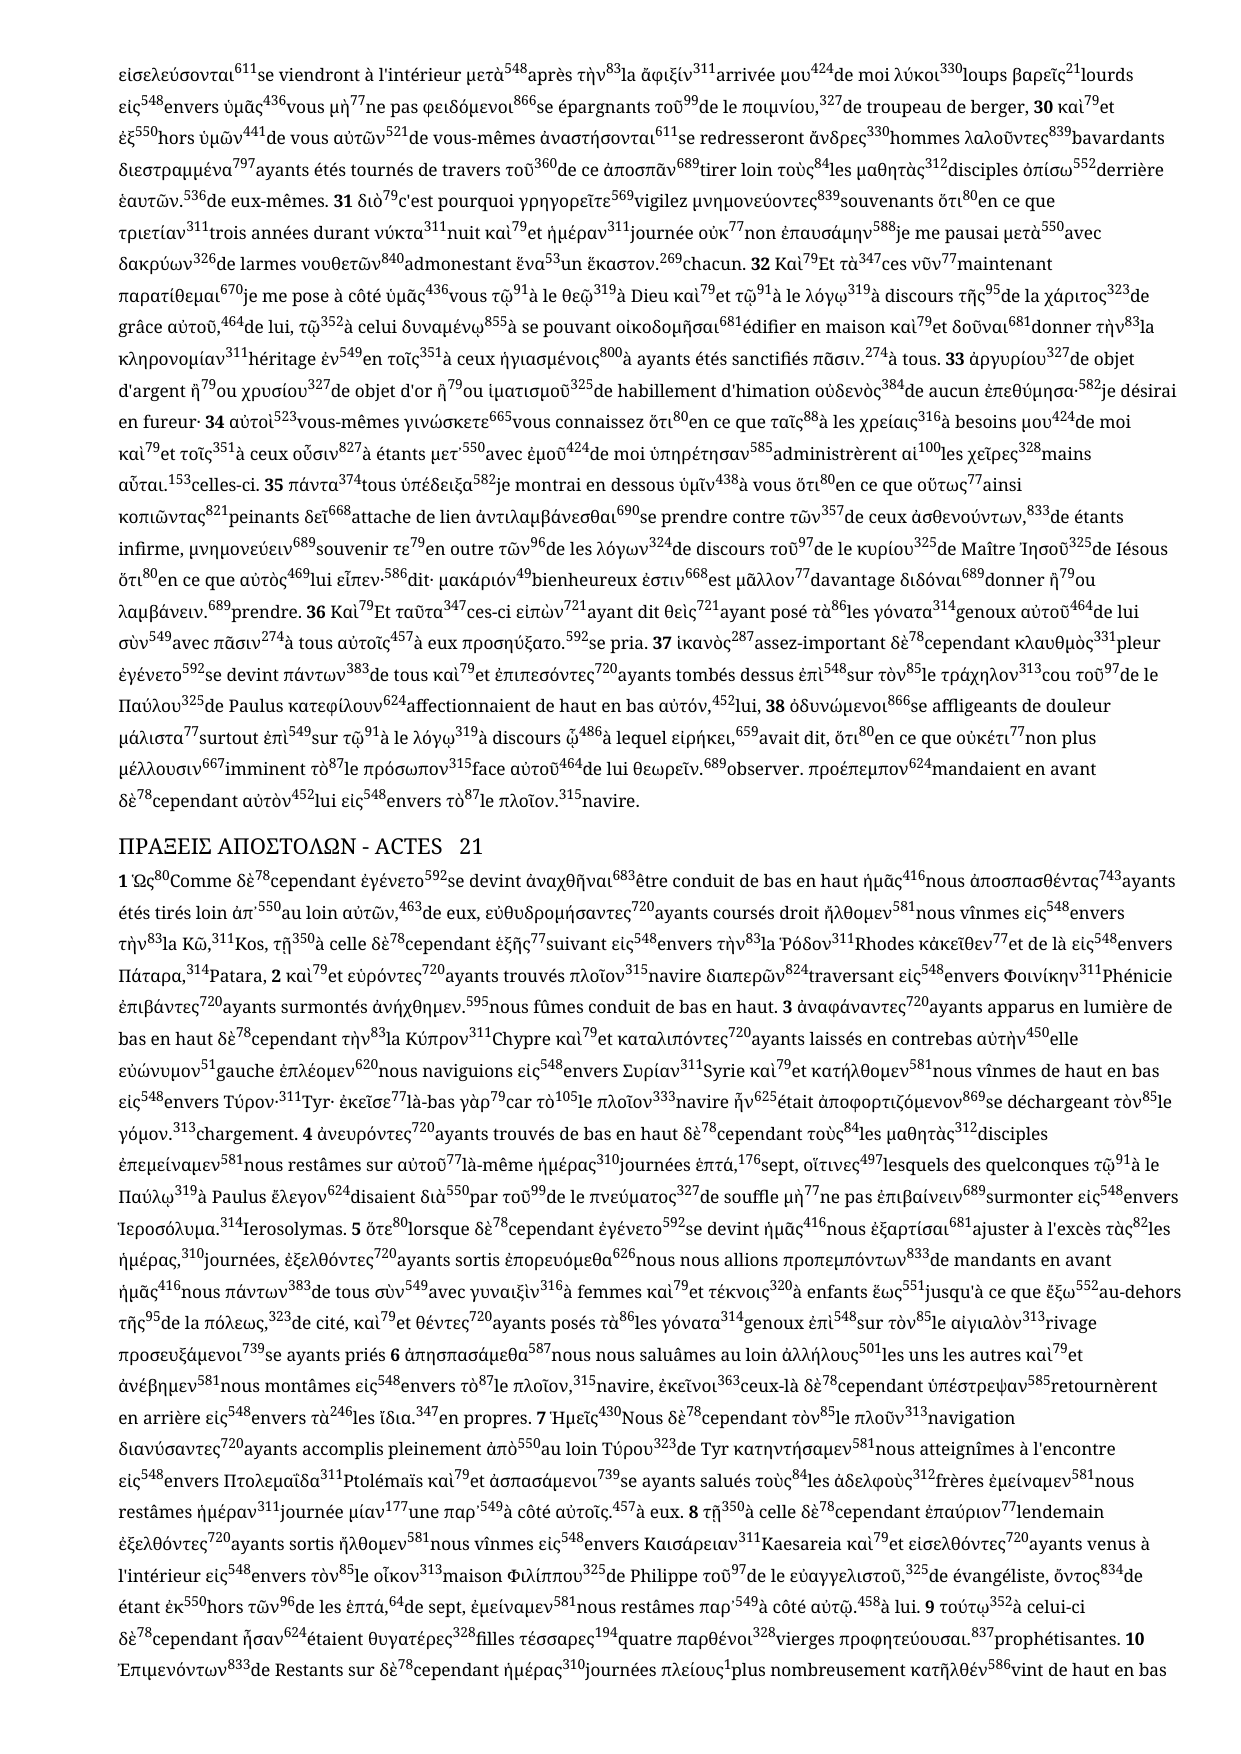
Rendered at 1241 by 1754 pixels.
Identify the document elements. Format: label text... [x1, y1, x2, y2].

text 1 Μετὰ548Après δὲ78cependant τὸ348ce παύσασθαι682se pauser τὸν85le θόρυβον313tumulte μεταπεμψάμενος740se ayant mandé au-delà ὁ103le Παῦλος331Paulus τοὺς84les μαθητὰς312disciples καὶ79et παρακαλέσας,721ayant appelé à côté, ἀσπασάμενος740se ayant salué ἐξῆλθεν586sortit πορεύεσθαι690se aller εἰς548envers Μακεδονίαν.311Macédoine. 2 διελθὼν721ayant passé à travers δὲ78cependant τὰ86les μέρη314parts ἐκεῖνα139ces-là καὶ79et παρακαλέσας721ayant appelé à côté αὐτοὺς451eux λόγῳ319à discours πολλῷ275à nombreux ἦλθεν586vint εἰς548envers τὴν83la Ἑλλάδα311Hellas 3 ποιήσας721ayant fait τε79en outre μῆνας312mois τρεῖς·178trois· γενομένης732de se ayante devenue ἐπιβουλῆς323de complot αὐτῷ458à lui ὑπὸ550sous τῶν96de les Ἰουδαίων64de Ioudaiens μέλλοντι828à imminant ἀνάγεσθαι692être conduit de bas en haut εἰς548envers τὴν83la Συρίαν,311Syrie, ἐγένετο592se devint γνώμης323de opinion τοῦ360de ce ὑποστρέφειν689retourner en arrière διὰ550par Μακεδονίας.323de Macédoine. 4 συνείπετο631se accompagnait δὲ78cependant αὐτῷ458à lui Σώπατρος331Sopatros Πύρρου325de Pyrrhus Βεροιαῖος,71De Bérée, Θεσσαλονικέων324de Thessaloniciens δὲ78cependant Ἀρίσταρχος331Aristarque καὶ79et Σεκοῦνδος,331Sekoundos, καὶ79et Γάϊος331Gaios Δερβαῖος71Derbéen καὶ79et Τιμόθεος,331Timotheos, Ἀσιανοὶ330Asiatiques δὲ78cependant Τύχικος331Tuchikos καὶ79et Τρόφιμος.331Trophimos. 5 οὗτοι363ceux-ci δὲ78cependant προσελθόντες720ayants venus vers ἔμενον624restaient ἡμᾶς416nous ἐν549en Τρῳάδι,317à Troas, 6 ἡμεῖς430nous δὲ78cependant ἐξεπλεύσαμεν581nous naviguâmes dehors μετὰ548après τὰς82les ἡμέρας310journées τῶν98de les ἀζύμων66de sans levains ἀπὸ550au loin Φιλίππων324de Philippes καὶ79et ἤλθομεν581nous vînmes πρὸς548vers αὐτοὺς451eux εἰς548envers τὴν83la Τρῳάδα311Troas ἄχρι552jusqu'à l'extrémité ἡμερῶν322de journées πέντε,188de cinq, οὗ77où διετρίψαμεν581nous grattâmes à travers ἡμέρας310journées ἑπτά.176sept. 7 Ἐν549En δὲ78cependant τῇ89à la μιᾷ57à une τῶν98de les σαββάτων326de sabbats συνηγμένων806de ayants étés menés ensemble ἡμῶν423de nous κλάσαι681casser ἄρτον,313pain, ὁ103le Παῦλος331Paulus διελέγετο631se dialoguait αὐτοῖς457à eux μέλλων840imminant ἐξιέναι689aller dehors τῇ350à celle ἐπαύριον,77lendemain, παρέτεινέν625prolongeait τε79en outre τὸν85le λόγον313discours μέχρι552jusqu'à μεσονυκτίου.327de minuit. 8 ἦσαν624étaient δὲ78cependant λαμπάδες328lampes ἱκαναὶ19assez-importantes ἐν549en τῷ93à le ὑπερῴῳ321à partie au-dessus οὗ77où ἦμεν620nous étions συνηγμένοι.812ayants étés menés ensemble. 9 καθεζόμενος867se siégeant δέ78cependant τις287un quelconque νεανίας331adolescent ὀνόματι321à nom Εὔτυχος331Eutuchos ἐπὶ550sur τῆς95de la θυρίδος,323de fenêtre, καταφερόμενος891étant porté de haut en bas ὕπνῳ319à sommeil βαθεῖ10à profond διαλεγομένου861de se dialoguant τοῦ97de le Παύλου325de Paulus ἐπὶ548sur πλεῖον,73plus nombreusement, κατενεχθεὶς760ayant été porté de haut en bas ἀπὸ550au loin τοῦ97de le ὕπνου325de sommeil ἔπεσεν586tomba ἀπὸ550au loin τοῦ99de le τριστέγου327de troisième toiture κάτω77vers le bas καὶ79et ἤρθη600fut levé νεκρός.71mort. 10 καταβὰς721ayant descendu δὲ78cependant ὁ103le Παῦλος331Paulus ἐπέπεσεν586tomba dessus αὐτῷ458à lui καὶ79et συμπεριλαβὼν721ayant pris autour avec εἶπεν·586dit· μὴ77ne pas θορυβεῖσθε,577soyez tumultués, ἡ101la γὰρ79car ψυχὴ329âme αὐτοῦ464de lui ἐν549en αὐτῷ458à lui ἐστιν.668est. 11 ἀναβὰς721ayant monté δὲ78cependant καὶ79et κλάσας721ayant cassé τὸν85le ἄρτον313pain καὶ79et γευσάμενος740se ayant goûté ἐφ᾽548sur ἱκανόν53assez-important τε79en outre ὁμιλήσας721ayant conversé ἄχρι552jusqu'à l'extrémité αὐγῆς,323de irradiation, οὕτως77ainsi ἐξῆλθεν.586sortit. 12 ἤγαγον585conduisirent δὲ78cependant τὸν85le παῖδα313jeune servant ζῶντα822vivant καὶ79et παρεκλήθησαν599furent appelé à côté οὐ77non μετρίως.77mesurément. 13 Ἡμεῖς430Nous δὲ78cependant προελθόντες720ayants venus devant ἐπὶ548sur τὸ87le πλοῖον315navire ἀνήχθημεν595nous fûmes conduit de bas en haut ἐπὶ548sur τὴν83la Ἆσσον311Assos ἐκεῖθεν77de là μέλλοντες839imminants ἀναλαμβάνειν689prendre de bas en haut τὸν85le Παῦλον·313Paulus· οὕτως77ainsi γὰρ79car διατεταγμένος792se ayant ordonné au-travers ἦν625était μέλλων840imminant αὐτὸς542lui-même πεζεύειν.689voyager à pied. 14 ὡς80comme δὲ78cependant συνέβαλλεν625jetait ensemble ἡμῖν419à nous εἰς548envers τὴν83la Ἆσσον,311Assos, ἀναλαβόντες720ayants pris de bas en haut αὐτὸν452lui ἤλθομεν581nous vînmes εἰς548envers Μιτυλήνην,311Mytilène, 15 κἀκεῖθεν77et de là ἀποπλεύσαντες720ayants navigués au loin τῇ350à celle ἐπιούσῃ826à survenante κατηντήσαμεν581nous atteignîmes à l'encontre ἄντικρυς552contre face Χίου,323de Chios, τῇ89à la δὲ78cependant ἑτέρᾳ376à autre-différente παρεβάλομεν581nous jetâmes à côté εἰς548envers Σάμον,311Samos, τῇ350à celle δὲ78cependant ἐχομένῃ853à se ayante ἤλθομεν581nous vînmes εἰς548envers Μίλητον.311Milet. 16 κεκρίκει659avait jugé γὰρ79car ὁ103le Παῦλος331Paulus παραπλεῦσαι681naviguer à côté τὴν83la Ἔφεσον,311Éphèse, ὅπως80de telle manière que μὴ77ne pas γένηται905que se devienne αὐτῷ458à lui χρονοτριβῆσαι681passer du temps sur sentier ἐν549en τῇ89à la Ἀσίᾳ·317à Asie· ἔσπευδεν625hâtait γὰρ79car εἰ80si δυνατὸν49puissant εἴη700que soit αὐτῷ458à lui τὴν83la ἡμέραν311journée τῆς95de la πεντηκοστῆς323de pentecôte γενέσθαι682se devenir εἰς548envers Ἱεροσόλυμα.314Ierosolymas. 17 Ἀπὸ550Au loin δὲ78cependant τῆς95de la Μιλήτου323de Milet πέμψας721ayant mandé εἰς548envers Ἔφεσον311Éphèse μετεκαλέσατο592se appela avec au-delà τοὺς84les πρεσβυτέρους52plus anciens τῆς95de la ἐκκλησίας.323de église. 18 ὡς80comme δὲ78cependant παρεγένοντο591se devinrent à côté πρὸς548vers αὐτὸν452lui εἶπεν586dit αὐτοῖς·457à eux· Ὑμεῖς447Vous ἐπίστασθε,671vous vous établissez sûrement, ἀπὸ550au loin πρώτης209de première ἡμέρας323de journée ἀφ᾽550au loin ἧς490de laquelle ἐπέβην582je surmontai εἰς548envers τὴν83la Ἀσίαν,311Asie, πῶς77comment? μεθ᾽550avec ὑμῶν441de vous τὸν85le πάντα269tout χρόνον313temps ἐγενόμην,588je me devins, 19 δουλεύων840étant esclave τῷ91à le κυρίῳ319à Maître μετὰ550avec πάσης279de toute ταπεινοφροσύνης323de basse émotion καὶ79et δακρύων326de larmes καὶ79et πειρασμῶν324de tentations τῶν357de ceux συμβάντων715de ayants arrivés avec μοι420à moi ἐν549en ταῖς88à les ἐπιβουλαῖς316à complots τῶν96de les Ἰουδαίων,64de Ioudaiens, 20 ὡς77comme οὐδὲν375aucun ὑπεστειλάμην588je me soustrayai τῶν359de ces συμφερόντων835de étants opportun τοῦ360de ce μὴ77ne pas ἀναγγεῖλαι681annoncer de bas en haut ὑμῖν438à vous καὶ79et διδάξαι681enseigner ὑμᾶς436vous δημοσίᾳ57à publique καὶ79et κατ᾽548selon οἴκους,312maisons, 21 διαμαρτυρόμενος867se passant témoignage Ἰουδαίοις58à Ioudaiens τε79en outre καὶ79et Ἕλλησιν318à Hellèns τὴν344celle εἰς548envers θεὸν313Dieu μετάνοιαν311transintelligence καὶ79et πίστιν311croyance εἰς548envers τὸν85le κύριον313Maître ἡμῶν423de nous Ἰησοῦν.313Iésous. 22 Καὶ79Et νῦν77maintenant ἰδοὺ306voici δεδεμένος813ayant été attaché de lien ἐγὼ431moi τῷ93à le πνεύματι321à souffle πορεύομαι670je me vais εἰς548envers Ἰερουσαλὴμ311Ierousalem τὰ347ces ἐν549en αὐτῇ456à elle συναντήσοντά763qui rencontreront avec μοι420à moi μὴ77ne pas εἰδώς,783ayant su, 23 πλὴν79toutefois ὅτι80en ce que τὸ105le πνεῦμα333souffle τὸ105le ἅγιον24saint κατὰ548selon πόλιν311cité διαμαρτύρεταί674se passe témoignage μοι420à moi λέγον842disant ὅτι80en ce que δεσμὰ332liens καὶ79et θλίψεις328oppressions με417moi μένουσιν.667restent. 24 ἀλλ᾽79mais οὐδενὸς281de aucun λόγου325de discours ποιοῦμαι670je me fais τὴν83la ψυχὴν311âme τιμίαν51de valeur ἐμαυτῷ509à moi-même ὡς80comme τελειῶσαι681perfectionner τὸν85le δρόμον313course μου424de moi καὶ79et τὴν83la διακονίαν311service ἣν478laquelle ἔλαβον582je pris παρὰ550à côté τοῦ97de le κυρίου325de Maître Ἰησοῦ,325de Iésous, διαμαρτύρασθαι682se passer témoignage τὸ87le εὐαγγέλιον315évangile τῆς95de la χάριτος323de grâce τοῦ97de le θεοῦ.325de Dieu. 25 Καὶ79Et νῦν77maintenant ἰδοὺ306voici ἐγὼ431moi οἶδα638j'ai su ὅτι80en ce que οὐκέτι77non plus ὄψεσθε609vous vous verrez τὸ87le πρόσωπόν315face μου424de moi ὑμεῖς447vous πάντες286tous ἐν549en οἷς485à lesquels διῆλθον582je passai à travers κηρύσσων840annonçant τὴν83la βασιλείαν.311royauté. 26 διότι80parce que μαρτύρομαι670je me rends témoignage ὑμῖν438à vous ἐν549en τῇ89à la σήμερον77aujourd'hui ἡμέρᾳ317à journée ὅτι80en ce que καθαρός47pur εἰμι664je suis ἀπὸ550au loin τοῦ99de le αἵματος327de sang πάντων·383de tous· 27 οὐ77non γὰρ79car ὑπεστειλάμην588je me soustrayai τοῦ360de ce μὴ77ne pas ἀναγγεῖλαι681annoncer de bas en haut πᾶσαν267toute τὴν83la βουλὴν311dessein τοῦ97de le θεοῦ325de Dieu ὑμῖν.438à vous. 28 προσέχετε569attenez ἑαυτοῖς519à vous-mêmes καὶ79et παντὶ277à tout τῷ93à le ποιμνίῳ,321à troupeau de berger, ἐν549en ᾧ488à lequel ὑμᾶς436vous τὸ105le πνεῦμα333souffle τὸ105le ἅγιον24saint ἔθετο592se posa ἐπισκόπους312superviseurs ποιμαίνειν689berger τὴν83la ἐκκλησίαν311église τοῦ97de le θεοῦ,325de Dieu, ἣν478laquelle περιεποιήσατο592se produisit autour διὰ550par τοῦ259de le αἵματος327de sang τοῦ257de le ἰδίου.127de en propre. 29 ἐγὼ431moi οἶδα638j'ai su ὅτι80en ce que εἰσελεύσονται611se viendront à l'intérieur μετὰ548après τὴν83la ἄφιξίν311arrivée μου424de moi λύκοι330loups βαρεῖς21lourds εἰς548envers ὑμᾶς436vous μὴ77ne pas φειδόμενοι866se épargnants τοῦ99de le ποιμνίου,327de troupeau de berger, 30 καὶ79et ἐξ550hors ὑμῶν441de vous αὐτῶν521de vous-mêmes ἀναστήσονται611se redresseront ἄνδρες330hommes λαλοῦντες839bavardants διεστραμμένα797ayants étés tournés de travers τοῦ360de ce ἀποσπᾶν689tirer loin τοὺς84les μαθητὰς312disciples ὀπίσω552derrière ἑαυτῶν.536de eux-mêmes. 31 διὸ79c'est pourquoi γρηγορεῖτε569vigilez μνημονεύοντες839souvenants ὅτι80en ce que τριετίαν311trois années durant νύκτα311nuit καὶ79et ἡμέραν311journée οὐκ77non ἐπαυσάμην588je me pausai μετὰ550avec δακρύων326de larmes νουθετῶν840admonestant ἕνα53un ἕκαστον.269chacun. 32 Καὶ79Et τὰ347ces νῦν77maintenant παρατίθεμαι670je me pose à côté ὑμᾶς436vous τῷ91à le θεῷ319à Dieu καὶ79et τῷ91à le λόγῳ319à discours τῆς95de la χάριτος323de grâce αὐτοῦ,464de lui, τῷ352à celui δυναμένῳ855à se pouvant οἰκοδομῆσαι681édifier en maison καὶ79et δοῦναι681donner τὴν83la κληρονομίαν311héritage ἐν549en τοῖς351à ceux ἡγιασμένοις800à ayants étés sanctifiés πᾶσιν.274à tous. 33 ἀργυρίου327de objet d'argent ἢ79ou χρυσίου327de objet d'or ἢ79ou ἱματισμοῦ325de habillement d'himation οὐδενὸς384de aucun ἐπεθύμησα·582je désirai en fureur· 34 αὐτοὶ523vous-mêmes γινώσκετε665vous connaissez ὅτι80en ce que ταῖς88à les χρείαις316à besoins μου424de moi καὶ79et τοῖς351à ceux οὖσιν827à étants μετ᾽550avec ἐμοῦ424de moi ὑπηρέτησαν585administrèrent αἱ100les χεῖρες328mains αὗται.153celles-ci. 35 πάντα374tous ὑπέδειξα582je montrai en dessous ὑμῖν438à vous ὅτι80en ce que οὕτως77ainsi κοπιῶντας821peinants δεῖ668attache de lien ἀντιλαμβάνεσθαι690se prendre contre τῶν357de ceux ἀσθενούντων,833de étants infirme, μνημονεύειν689souvenir τε79en outre τῶν96de les λόγων324de discours τοῦ97de le κυρίου325de Maître Ἰησοῦ325de Iésous ὅτι80en ce que αὐτὸς469lui εἶπεν·586dit· μακάριόν49bienheureux ἐστιν668est μᾶλλον77davantage διδόναι689donner ἢ79ou λαμβάνειν.689prendre. 36 Καὶ79Et ταῦτα347ces-ci εἰπὼν721ayant dit θεὶς721ayant posé τὰ86les γόνατα314genoux αὐτοῦ464de lui σὺν549avec πᾶσιν274à tous αὐτοῖς457à eux προσηύξατο.592se pria. 37 ἱκανὸς287assez-important δὲ78cependant κλαυθμὸς331pleur ἐγένετο592se devint πάντων383de tous καὶ79et ἐπιπεσόντες720ayants tombés dessus ἐπὶ548sur τὸν85le τράχηλον313cou τοῦ97de le Παύλου325de Paulus κατεφίλουν624affectionnaient de haut en bas αὐτόν,452lui, 38 ὀδυνώμενοι866se affligeants de douleur μάλιστα77surtout ἐπὶ549sur τῷ91à le λόγῳ319à discours ᾧ486à lequel εἰρήκει,659avait dit, ὅτι80en ce que οὐκέτι77non plus μέλλουσιν667imminent τὸ87le πρόσωπον315face αὐτοῦ464de lui θεωρεῖν.689observer. προέπεμπον624mandaient en avant δὲ78cependant αὐτὸν452lui εἰς548envers τὸ87le πλοῖον.315navire. [118, 59, 1181, 812]
text ΠΡΑΞΕΙΣ ΑΠΟΣΤΟΛΩΝ - ACTES 21 [118, 831, 1181, 861]
text 1 Ὡς80Comme δὲ78cependant ἐγένετο592se devint ἀναχθῆναι683être conduit de bas en haut ἡμᾶς416nous ἀποσπασθέντας743ayants étés tirés loin ἀπ᾽550au loin αὐτῶν,463de eux, εὐθυδρομήσαντες720ayants coursés droit ἤλθομεν581nous vînmes εἰς548envers τὴν83la Κῶ,311Kos, τῇ350à celle δὲ78cependant ἑξῆς77suivant εἰς548envers τὴν83la Ῥόδον311Rhodes κἀκεῖθεν77et de là εἰς548envers Πάταρα,314Patara, 2 καὶ79et εὑρόντες720ayants trouvés πλοῖον315navire διαπερῶν824traversant εἰς548envers Φοινίκην311Phénicie ἐπιβάντες720ayants surmontés ἀνήχθημεν.595nous fûmes conduit de bas en haut. 3 ἀναφάναντες720ayants apparus en lumière de bas en haut δὲ78cependant τὴν83la Κύπρον311Chypre καὶ79et καταλιπόντες720ayants laissés en contrebas αὐτὴν450elle εὐώνυμον51gauche ἐπλέομεν620nous naviguions εἰς548envers Συρίαν311Syrie καὶ79et κατήλθομεν581nous vînmes de haut en bas εἰς548envers Τύρον·311Tyr· ἐκεῖσε77là-bas γὰρ79car τὸ105le πλοῖον333navire ἦν625était ἀποφορτιζόμενον869se déchargeant τὸν85le γόμον.313chargement. 4 ἀνευρόντες720ayants trouvés de bas en haut δὲ78cependant τοὺς84les μαθητὰς312disciples ἐπεμείναμεν581nous restâmes sur αὐτοῦ77là-même ἡμέρας310journées ἑπτά,176sept, οἵτινες497lesquels des quelconques τῷ91à le Παύλῳ319à Paulus ἔλεγον624disaient διὰ550par τοῦ99de le πνεύματος327de souffle μὴ77ne pas ἐπιβαίνειν689surmonter εἰς548envers Ἱεροσόλυμα.314Ierosolymas. 5 ὅτε80lorsque δὲ78cependant ἐγένετο592se devint ἡμᾶς416nous ἐξαρτίσαι681ajuster à l'excès τὰς82les ἡμέρας,310journées, ἐξελθόντες720ayants sortis ἐπορευόμεθα626nous nous allions προπεμπόντων833de mandants en avant ἡμᾶς416nous πάντων383de tous σὺν549avec γυναιξὶν316à femmes καὶ79et τέκνοις320à enfants ἕως551jusqu'à ce que ἔξω552au-dehors τῆς95de la πόλεως,323de cité, καὶ79et θέντες720ayants posés τὰ86les γόνατα314genoux ἐπὶ548sur τὸν85le αἰγιαλὸν313rivage προσευξάμενοι739se ayants priés 6 ἀπησπασάμεθα587nous nous saluâmes au loin ἀλλήλους501les uns les autres καὶ79et ἀνέβημεν581nous montâmes εἰς548envers τὸ87le πλοῖον,315navire, ἐκεῖνοι363ceux-là δὲ78cependant ὑπέστρεψαν585retournèrent en arrière εἰς548envers τὰ246les ἴδια.347en propres. 7 Ἡμεῖς430Nous δὲ78cependant τὸν85le πλοῦν313navigation διανύσαντες720ayants accomplis pleinement ἀπὸ550au loin Τύρου323de Tyr κατηντήσαμεν581nous atteignîmes à l'encontre εἰς548envers Πτολεμαΐδα311Ptolémaïs καὶ79et ἀσπασάμενοι739se ayants salués τοὺς84les ἀδελφοὺς312frères ἐμείναμεν581nous restâmes ἡμέραν311journée μίαν177une παρ᾽549à côté αὐτοῖς.457à eux. 8 τῇ350à celle δὲ78cependant ἐπαύριον77lendemain ἐξελθόντες720ayants sortis ἤλθομεν581nous vînmes εἰς548envers Καισάρειαν311Kaesareia καὶ79et εἰσελθόντες720ayants venus à l'intérieur εἰς548envers τὸν85le οἶκον313maison Φιλίππου325de Philippe τοῦ97de le εὐαγγελιστοῦ,325de évangéliste, ὄντος834de étant ἐκ550hors τῶν96de les ἑπτά,64de sept, ἐμείναμεν581nous restâmes παρ᾽549à côté αὐτῷ.458à lui. 9 τούτῳ352à celui-ci δὲ78cependant ἦσαν624étaient θυγατέρες328filles τέσσαρες194quatre παρθένοι328vierges προφητεύουσαι.837prophétisantes. 10 Ἐπιμενόντων833de Restants sur δὲ78cependant ἡμέρας310journées πλείους1plus nombreusement κατῆλθέν586vint de haut en bas τις287un quelconque ἀπὸ550au loin τῆς95de la Ἰουδαίας323de Ioudaia προφήτης331prophète ὀνόματι321à nom Ἅγαβος,331Agabus, 11 καὶ79et ἐλθὼν721ayant venu πρὸς548vers ἡμᾶς416nous καὶ79et ἄρας721ayant levé τὴν83la ζώνην311ceinture τοῦ97de le Παύλου,325de Paulus, δήσας721ayant attaché de lien ἑαυτοῦ537de lui-même τοὺς84les πόδας312pieds καὶ79et τὰς82les χεῖρας310mains εἶπεν·586dit· τάδε347cependant ceux-ci λέγει668dit τὸ105le πνεῦμα333souffle τὸ105le ἅγιον·24saint· τὸν85le ἄνδρα313homme οὗ492de lequel ἐστιν668est ἡ101la ζώνη329ceinture αὕτη,154celle-ci, οὕτως77ainsi δήσουσιν605attacheront de lien ἐν549en Ἰερουσαλὴμ317à Ierousalem οἱ102les Ἰουδαῖοι70Ioudaiens καὶ79et παραδώσουσιν605transmettront εἰς548envers χεῖρας310mains ἐθνῶν.326de ethnies. 12 ὡς80comme δὲ78cependant ἠκούσαμεν581nous écoutâmes ταῦτα,347ces-ci, παρεκαλοῦμεν620nous appelions à côté ἡμεῖς430nous τε79en outre καὶ79et οἱ102les ἐντόπιοι70résidents τοῦ360de ce μὴ77ne pas ἀναβαίνειν689monter αὐτὸν452lui εἰς548envers Ἰερουσαλήμ.311Ierousalem. 13 τότε77alors ἀπεκρίθη600fut répondu ὁ103le Παῦλος·331Paulus· τί399quel ποιεῖτε665vous faites κλαίοντες839pleurants καὶ79et συνθρύπτοντές839brisants ensemble μου424de moi τὴν83la καρδίαν;311coeur; ἐγὼ431moi γὰρ79car οὐ77non μόνον77seulement δεθῆναι683être attaché de lien ἀλλὰ79mais καὶ77aussi ἀποθανεῖν681mourir loin εἰς548envers Ἰερουσαλὴμ311Ierousalem ἑτοίμως77préparement ἔχω664j'ai ὑπὲρ550au-dessus τοῦ99de le ὀνόματος327de nom τοῦ97de le κυρίου325de Maître Ἰησοῦ.325de Iésous. 14 μὴ77ne pas πειθομένου885de étant persuadé δὲ78cependant αὐτοῦ464de lui ἡσυχάσαμεν581nous tranquillisâmes εἰπόντες·720ayants dits· τοῦ97de le κυρίου325de Maître τὸ105le θέλημα333volonté γινέσθω.576se devienne. 15 Μετὰ548Après δὲ78cependant τὰς82les ἡμέρας310journées ταύτας135celles-ci ἐπισκευασάμενοι739se ayants équipés sur ἀνεβαίνομεν620nous montions εἰς548envers Ἱεροσόλυμα·314Ierosolymas· 16 συνῆλθον585vinrent ensemble δὲ78cependant καὶ77aussi τῶν96de les μαθητῶν324de disciples ἀπὸ550au loin Καισαρείας323de Kaesareia σὺν549avec ἡμῖν,419à nous, ἄγοντες839conduisants παρ᾽549à côté ᾧ486à lequel ξενισθῶμεν906que nous soyons traité en étrangers Μνάσωνί319à Mnason τινι275à un quelconque Κυπρίῳ,319à Chypriote, ἀρχαίῳ10à originaire μαθητῇ.319à disciple. 17 Γενομένων733de Se ayants devenus δὲ78cependant ἡμῶν423de nous εἰς548envers Ἱεροσόλυμα314Ierosolymas ἀσμένως77joyeusement ἀπεδέξαντο591se acceptèrent loin ἡμᾶς416nous οἱ102les ἀδελφοί.330frères. 18 Τῇ350à Celle δὲ78cependant ἐπιούσῃ826à survenante εἰσῄει625entrait ὁ103le Παῦλος331Paulus σὺν549avec ἡμῖν419à nous πρὸς548vers Ἰάκωβον,313Iakobos, πάντες389tous τε79en outre παρεγένοντο591se devinrent à côté οἱ102les πρεσβύτεροι.70plus anciens. 19 καὶ79et ἀσπασάμενος740se ayant salué αὐτοὺς451eux ἐξηγεῖτο631se racontait καθ᾽548selon ἓν55un ἕκαστον,271chacun, ὧν493de lesquels ἐποίησεν586fit ὁ103le θεὸς331Dieu ἐν549en τοῖς92à les ἔθνεσιν320à ethnies διὰ550par τῆς95de la διακονίας323de service αὐτοῦ.464de lui. 20 Οἱ468Ceux δὲ78cependant ἀκούσαντες720ayants écoutés ἐδόξαζον624glorifiaient τὸν85le θεὸν313Dieu εἶπόν585dirent τε79en outre αὐτῷ·458à lui· θεωρεῖς,666tu observes, ἀδελφέ,337frère, πόσαι171combien grandes? μυριάδες328myriades εἰσὶν667sont ἐν549en τοῖς90à les Ἰουδαίοις58à Ioudaiens τῶν357de ceux πεπιστευκότων777de ayants crus καὶ79et πάντες286tous ζηλωταὶ330zélotes τοῦ97de le νόμου325de loi ὑπάρχουσιν·667subsistent· 21 κατηχήθησαν599furent catéchisé δὲ78cependant περὶ550autour σοῦ442de toi ὅτι80en ce que ἀποστασίαν311apostasie διδάσκεις666tu enseignes ἀπὸ550au loin Μωϋσέως325de Môusês τοὺς345ceux κατὰ548selon τὰ86les ἔθνη314ethnies πάντας268tous Ἰουδαίους52Ioudaiens λέγων840disant μὴ77ne pas περιτέμνειν689circoncire αὐτοὺς451eux τὰ246les τέκνα314enfants μηδὲ79ni cependant τοῖς92à les ἔθεσιν320à coutumes περιπατεῖν.689piétiner autour. 22 τί412quel οὖν79donc ἐστιν;668est; πάντως77en tout cas ἀκούσονται611se écouteront ὅτι80en ce que ἐλήλυθας.640tu as venu. 23 τοῦτο348ce-ci οὖν79donc ποίησον554fais ὅ482lequel σοι439à toi λέγομεν·663nous disons· εἰσὶν667sont ἡμῖν419à nous ἄνδρες330hommes τέσσαρες196quatre εὐχὴν311souhait ἔχοντες839ayants ἐφ᾽550sur ἑαυτῶν.536de eux-mêmes. 24 τούτους345ceux-ci παραλαβὼν721ayant pris à côté ἁγνίσθητι563sois consacré σὺν549avec αὐτοῖς457à eux καὶ79et δαπάνησον554dépense ἐπ᾽549sur αὐτοῖς457à eux ἵνα80afin que ξυρήσονται611se raseront τὴν243la κεφαλήν,311tête, καὶ79et γνώσονται611se connaîtront πάντες389tous ὅτι80en ce que ὧν493de lesquels κατήχηνται653ont été catéchisés περὶ550autour σοῦ442de toi οὐδέν392aucun ἐστιν668est ἀλλὰ79mais στοιχεῖς666tu avances en ligne καὶ77aussi αὐτὸς524toi-même φυλάσσων840gardiennant τὸν85le νόμον.313loi. 25 περὶ550autour δὲ78cependant τῶν98de les πεπιστευκότων779de ayants crus ἐθνῶν326de ethnies ἡμεῖς430nous ἀπεστείλαμεν581nous envoyâmes κρίναντες720ayants jugés φυλάσσεσθαι690se gardienner αὐτοὺς451eux τό87le τε79en outre εἰδωλόθυτον55idolothyte καὶ79et αἷμα315sang καὶ79et πνικτὸν55étouffé καὶ79et πορνείαν.311pornation. 26 Τότε77Alors ὁ103le Παῦλος331Paulus παραλαβὼν721ayant pris à côté τοὺς84les ἄνδρας312hommes τῇ89à la ἐχομένῃ853à se ayante ἡμέρᾳ317à journée σὺν549avec αὐτοῖς457à eux ἁγνισθείς,760ayant été consacré, εἰσῄει625entrait εἰς548envers τὸ87le ἱερὸν315sanctuaire διαγγέλλων840annonçant à travers τὴν83la ἐκπλήρωσιν311plénitude à l'excès τῶν94de les ἡμερῶν322de journées τοῦ97de le ἁγνισμοῦ325de consécration d'acte ἕως80jusqu'à ce que οὗ494de lequel προσηνέχθη600fut apporté ὑπὲρ550au-dessus ἑνὸς65de un ἑκάστου281de chacun αὐτῶν463de eux ἡ101la προσφορά.329offrande. 27 Ὡς80Comme δὲ78cependant ἔμελλον624imminaient αἱ100les ἑπτὰ194sept ἡμέραι328journées συντελεῖσθαι,692être achevé ensemble, οἱ102les ἀπὸ550au loin τῆς95de la Ἀσίας323de Asie Ἰουδαῖοι70Ioudaiens θεασάμενοι739se ayants contemplés αὐτὸν452lui ἐν549en τῷ93à le ἱερῷ321à sanctuaire συνέχεον624versaient ensemble dans la confusion πάντα269tout τὸν85le ὄχλον313foule καὶ79et ἐπέβαλον585surjetèrent ἐπ᾽548sur αὐτὸν452lui τὰς242les χεῖρας310mains 28 κράζοντες·839croassants· ἄνδρες336hommes Ἰσραηλῖται,336Israélites, βοηθεῖτε·569aidez· οὗτός364celui-ci ἐστιν668est ὁ103le ἄνθρωπος331être humain ὁ498celui κατὰ550contre τοῦ97de le λαοῦ325de peuple καὶ79et τοῦ97de le νόμου325de loi καὶ79et τοῦ97de le τόπου325de lieu τούτου150de celui-ci πάντας372tous πανταχῇ77partout διδάσκων,840enseignant, ἔτι77encore τε79en outre καὶ77aussi Ἕλληνας312Hellèns εἰσήγαγεν586conduisit à l'intérieur εἰς548envers τὸ87le ἱερὸν315sanctuaire καὶ79et κεκοίνωκεν642a rendu commun τὸν85le ἅγιον4saint τόπον313lieu τοῦτον.138celui-ci. 29 ἦσαν624étaient γὰρ79car προεωρακότες782ayants vus en avant Τρόφιμον313Trophimos τὸν85le Ἐφέσιον4Éphésien ἐν549en τῇ89à la πόλει317à cité σὺν549avec αὐτῷ,458à lui, ὃν480lequel ἐνόμιζον624faisaient loi ὅτι80en ce que εἰς548envers τὸ87le ἱερὸν315sanctuaire εἰσήγαγεν586conduisit à l'intérieur ὁ103le Παῦλος.331Paulus. 30 ἐκινήθη600fut bougé τε79en outre ἡ101la πόλις329cité ὅλη285toute entière καὶ79et ἐγένετο592se devint συνδρομὴ329course ensemble τοῦ97de le λαοῦ,325de peuple, καὶ79et ἐπιλαβόμενοι739se ayants emparés τοῦ97de le Παύλου325de Paulus εἷλκον624tiraient αὐτὸν452lui ἔξω552au-dehors τοῦ99de le ἱεροῦ327de sanctuaire καὶ79et εὐθέως77directement ἐκλείσθησαν599furent fermé à clef αἱ100les θύραι.328portes. 31 Ζητούντων833de Cherchants τε79en outre αὐτὸν452lui ἀποκτεῖναι681tuer catégoriquement ἀνέβη586monta φάσις329déclaration τῷ91à le χιλιάρχῳ319à chiliarque τῆς95de la σπείρης323de spirale ὅτι80en ce que ὅλη388toute entière συγχύννεται680est versé ensemble dans la confusion Ἰερουσαλήμ.329Ierousalem. 32 ὃς498lequel ἐξαυτῆς77immédiatement παραλαβὼν721ayant pris à côté στρατιώτας312soldats καὶ79et ἑκατοντάρχας312chefs de cent κατέδραμεν586courut de haut en bas ἐπ᾽548sur αὐτούς,451eux, οἱ363ceux δὲ78cependant ἰδόντες720ayants vus τὸν85le χιλίαρχον313chiliarque καὶ79et τοὺς84les στρατιώτας312soldats ἐπαύσαντο591se pausèrent τύπτοντες839tapants τὸν85le Παῦλον.313Paulus. 33 τότε77alors ἐγγίσας721ayant approché ὁ103le χιλίαρχος331chiliarque ἐπελάβετο592se empara αὐτοῦ464de lui καὶ79et ἐκέλευσεν586ordonna δεθῆναι683être attaché de lien ἁλύσεσιν316à chaînes δυσίν,182à deux, καὶ79et ἐπυνθάνετο631se enquérait τίς410quel εἴη700que soit καὶ79et τί399quel ἐστιν668est πεποιηκώς.783ayant fait. 34 ἄλλοι389autres δὲ78cependant ἄλλο375autre τι271un quelconque ἐπεφώνουν624voixaient sur ἐν549en τῷ91à le ὄχλῳ.319à foule. μὴ77ne pas δυναμένου861de se pouvant δὲ78cependant αὐτοῦ464de lui γνῶναι681connaître τὸ87le ἀσφαλὲς55sécurisant διὰ548par le fait de τὸν85le θόρυβον313tumulte ἐκέλευσεν586ordonna ἄγεσθαι692être conduit αὐτὸν452lui εἰς548envers τὴν83la παρεμβολήν.311installation de côté. 35 ὅτε80lorsque δὲ78cependant ἐγένετο592se devint ἐπὶ548sur τοὺς84les ἀναβαθμούς,312degrés, συνέβη586arriva avec βαστάζεσθαι692être mis en charge αὐτὸν452lui ὑπὸ550sous τῶν96de les στρατιωτῶν324de soldats διὰ548par le fait de τὴν83la βίαν311violence τοῦ97de le ὄχλου,325de foule, 36 ἠκολούθει625suivait γὰρ79car τὸ105le πλῆθος333multitude τοῦ97de le λαοῦ325de peuple κράζοντες·839croassants· αἶρε570lève αὐτόν.452lui. 37 Μέλλων840Imminant τε79en outre εἰσάγεσθαι692être conduit à l'intérieur εἰς548envers τὴν83la παρεμβολὴν311installation de côté ὁ103le Παῦλος331Paulus λέγει668dit τῷ91à le χιλιάρχῳ·319à chiliarque· εἰ340si ἔξεστίν668est permis μοι420à moi εἰπεῖν681dire τι375un quelconque πρὸς548vers σέ;437toi; ὁ469celui δὲ78cependant ἔφη·625déclarait· Ἑλληνιστὶ77En Helléniste γινώσκεις;666tu connais; 38 οὐκ77non ἄρα77par conséquent σὺ448toi εἶ666tu es ὁ103le Αἰγύπτιος71Égyptien ὁ498celui πρὸ550d'avant τούτων147de celles-ci τῶν94de les ἡμερῶν322de journées ἀναστατώσας721ayant dérangé καὶ79et ἐξαγαγὼν721ayant conduit dehors εἰς548envers τὴν83la ἔρημον51déserte τοὺς84les τετρακισχιλίους178quatre mille ἄνδρας312hommes τῶν96de les σικαρίων;324de sicaires; 39 εἶπεν586dit δὲ78cependant ὁ103le Παῦλος·331Paulus· ἐγὼ431moi ἄνθρωπος331être humain μέν79certes εἰμι664je suis Ἰουδαῖος,22Ioudaien, Ταρσεὺς331De Tarse τῆς95de la Κιλικίας,323de Cilicie, οὐκ77non ἀσήμου14de insignifiante πόλεως323de cité πολίτης·331citoyen· δέομαι670je m'attache de lien δέ78cependant σου,442de toi, ἐπίτρεψόν554permets μοι420à moi λαλῆσαι681bavarder πρὸς548vers τὸν85le λαόν.313peuple. 40 ἐπιτρέψαντος716de ayant permis δὲ78cependant αὐτοῦ464de lui ὁ103le Παῦλος331Paulus ἑστὼς783ayant dressé ἐπὶ550sur τῶν96de les ἀναβαθμῶν324de degrés κατέσεισεν586secoua de haut en bas τῇ249à la χειρὶ317à main τῷ91à le λαῷ.319à peuple. πολλῆς279de nombreuse δὲ78cependant σιγῆς323de silence γενομένης732de se ayante devenue προσεφώνησεν586voixa auprès τῇ249à la Ἑβραΐδι8à Hébraïque διαλέκτῳ317à dialecte λέγων·840disant· [118, 865, 1181, 1682]
